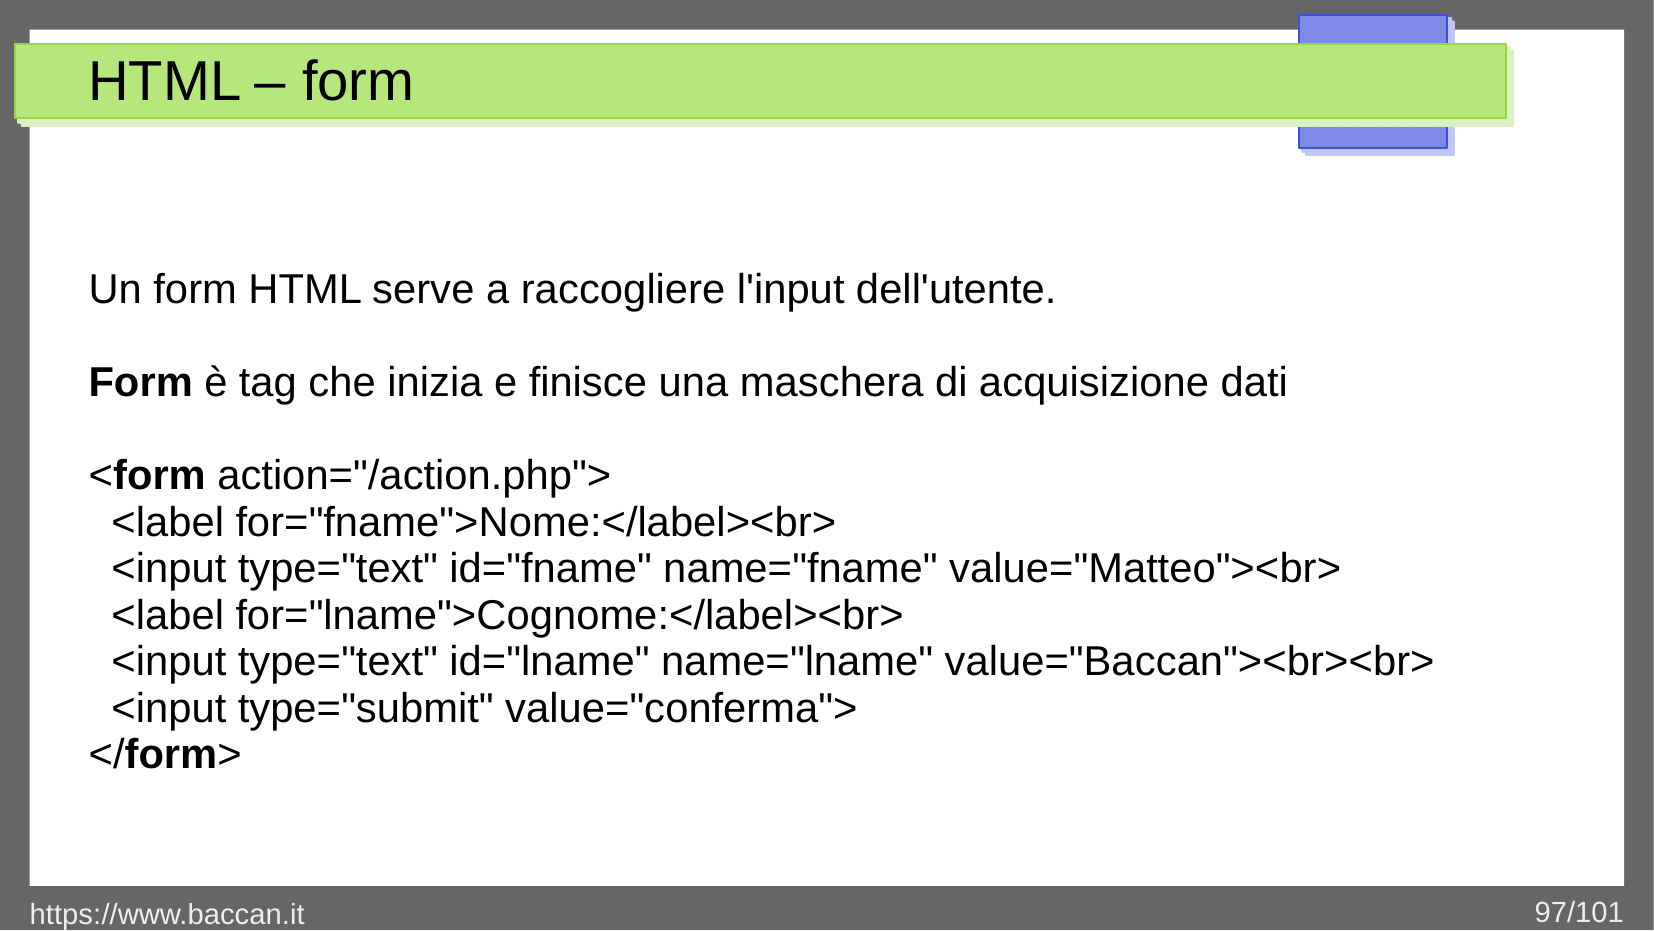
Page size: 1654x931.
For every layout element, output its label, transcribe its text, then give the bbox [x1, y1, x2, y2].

title HTML – form [88, 44, 1506, 119]
text_box Un form HTML serve a raccogliere l'input dell'utente. Form è tag che inizia e finisce una maschera di acquisizione dati <form action="/action.php"> <label for="fname">Nome:</label><br> <input type="text" id="fname" name="fname" value="Matteo"><br> <label for="lname">Cognome:</label><br> <input type="text" id="lname" name="lname" value="Baccan"><br><br> <input type="submit" value="conferma"> </form> [88, 158, 1565, 886]
